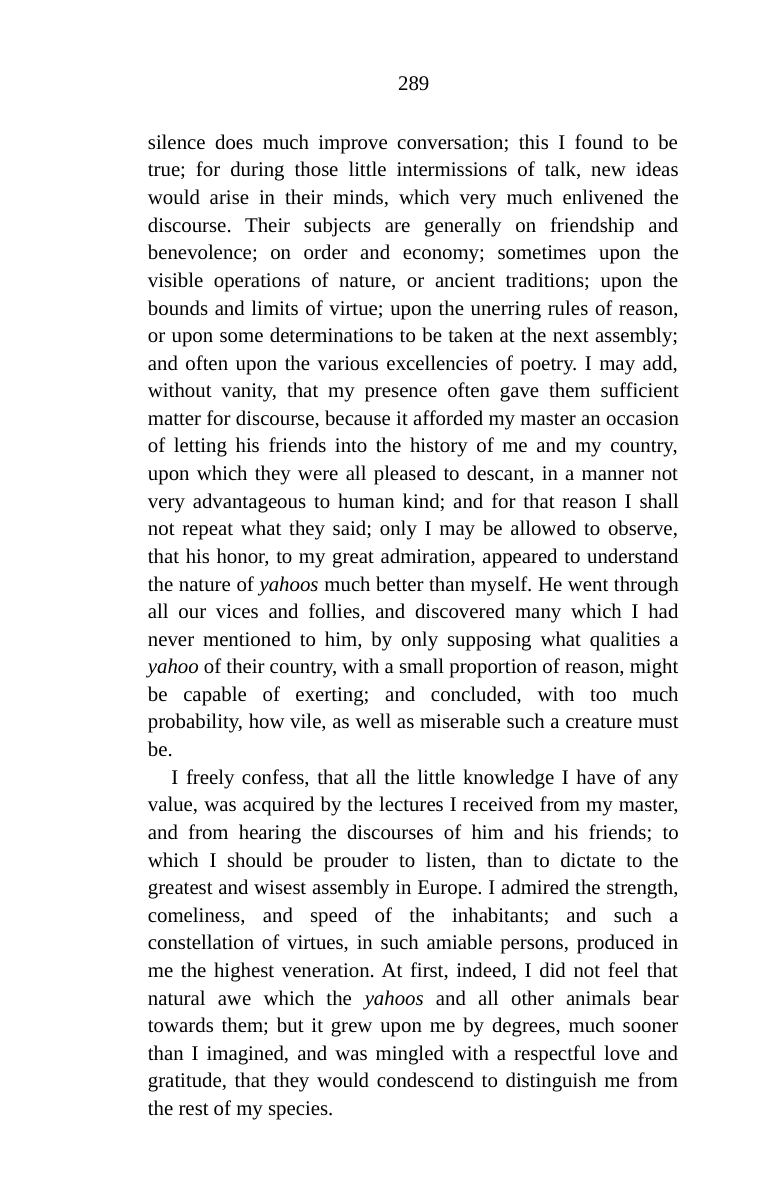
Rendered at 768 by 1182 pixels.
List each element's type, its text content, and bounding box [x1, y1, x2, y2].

text I freely confess, that all the little knowledge I have of any value, was acquired by the lectures I received from my master, and from hearing the discourses of him and his friends; to which I should be prouder to listen, than to dictate to the greatest and wisest assembly in Europe. I admired the strength, comeliness, and speed of the inhabitants; and such a constellation of virtues, in such amiable persons, produced in me the highest veneration. At first, indeed, I did not feel that natural awe which the yahoos and all other animals bear towards them; but it grew upon me by degrees, much sooner than I imagined, and was mingled with a respectful love and gratitude, that they would condescend to distinguish me from the rest of my species. [148, 765, 679, 1120]
text silence does much improve conversation; this I found to be true; for during those little intermissions of talk, new ideas would arise in their minds, which very much enlivened the discourse. Their subjects are generally on friendship and benevolence; on order and economy; sometimes upon the visible operations of nature, or ancient traditions; upon the bounds and limits of virtue; upon the unerring rules of reason, or upon some determinations to be taken at the next assembly; and often upon the various excellencies of poetry. I may add, without vanity, that my presence often gave them sufficient matter for discourse, because it afforded my master an occasion of letting his friends into the history of me and my country, upon which they were all pleased to descant, in a manner not very advantageous to human kind; and for that reason I shall not repeat what they said; only I may be allowed to observe, that his honor, to my great admiration, appeared to understand the nature of yahoos much better than myself. He went through all our vices and follies, and discovered many which I had never mentioned to him, by only supposing what qualities a yahoo of their country, with a small proportion of reason, might be capable of exerting; and concluded, with too much probability, how vile, as well as miserable such a creature must be. [148, 130, 679, 761]
